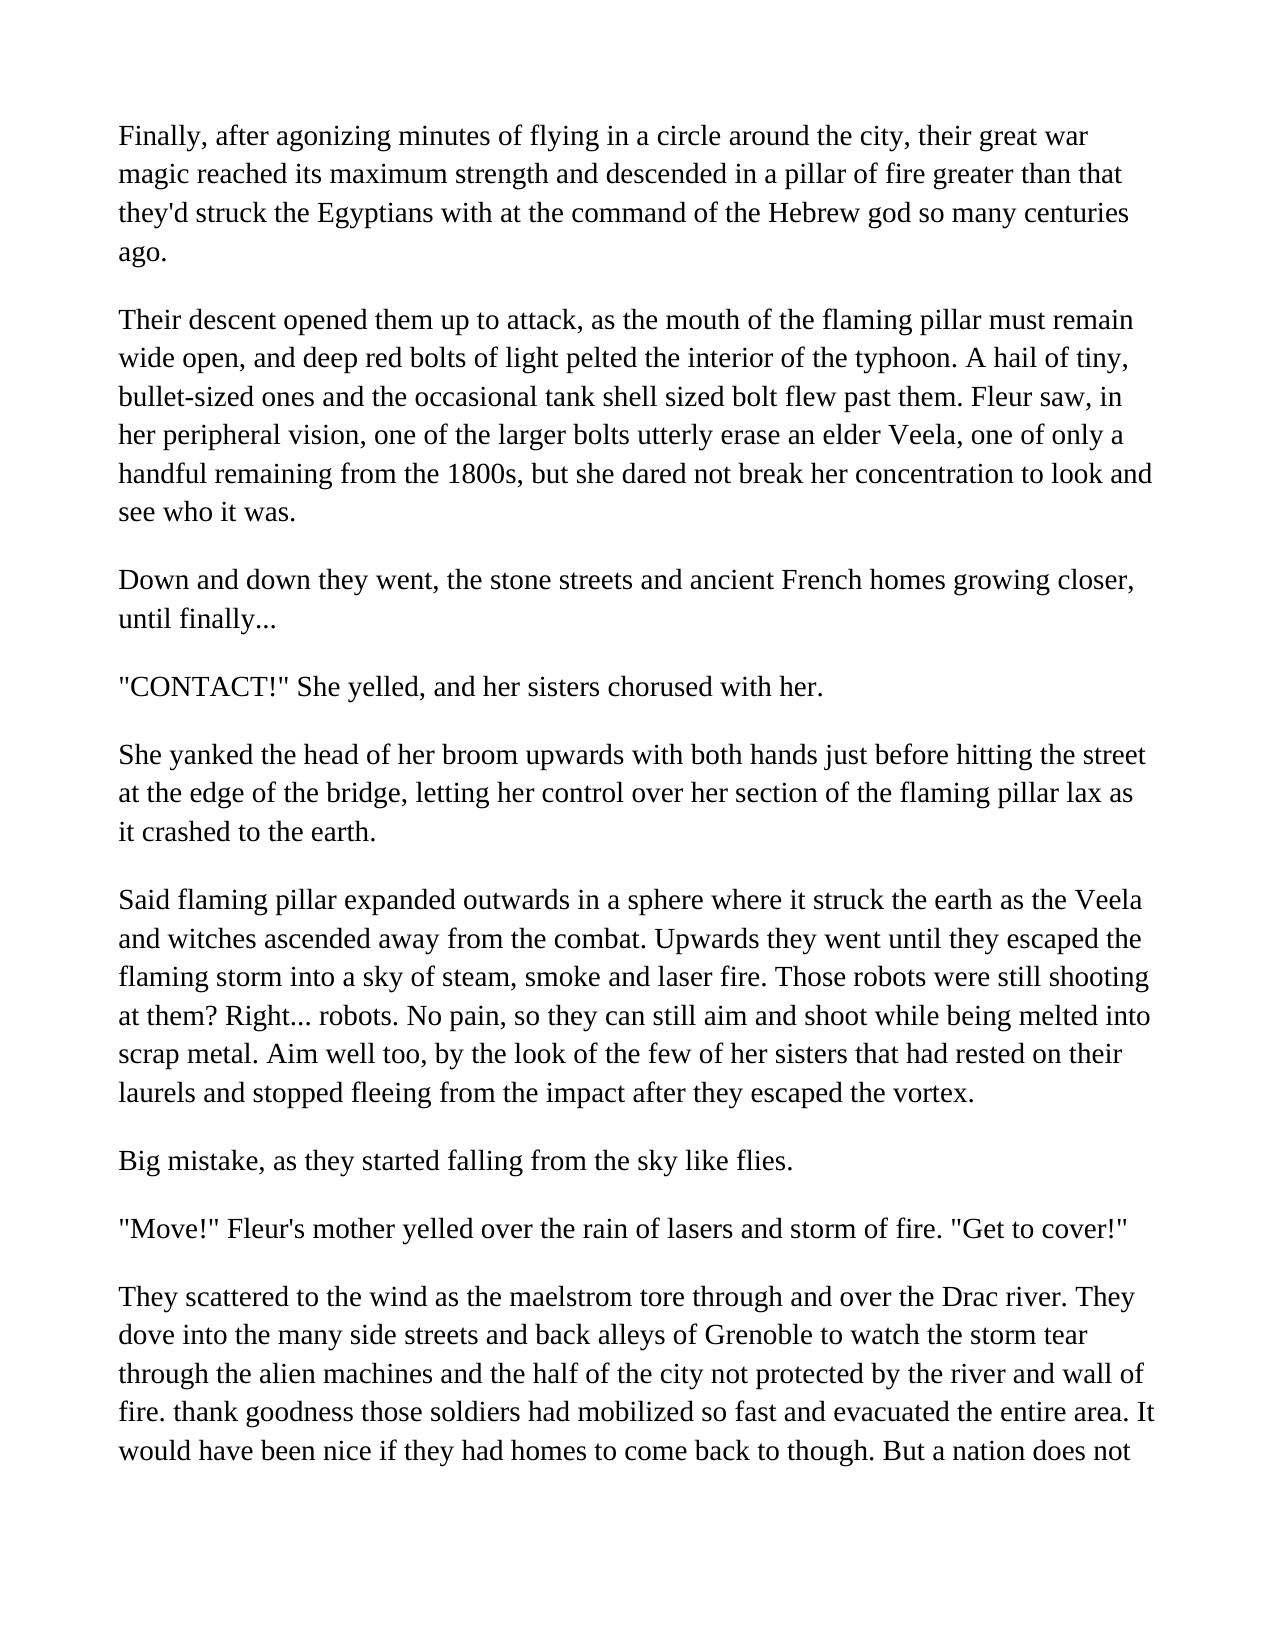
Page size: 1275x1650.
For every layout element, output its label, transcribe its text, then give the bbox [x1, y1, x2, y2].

text She yanked the head of her broom upwards with both hands just before hitting the street at the edge of the bridge, letting her control over her section of the flaming pillar lax as it crashed to the earth. [118, 737, 1157, 848]
text Down and down they went, the stone streets and ancient French homes growing closer, until finally... [118, 562, 1157, 634]
text "CONTACT!" She yelled, and her sisters chorused with her. [118, 669, 1157, 703]
text Their descent opened them up to attack, as the mouth of the flaming pillar must remain wide open, and deep red bolts of light pelted the interior of the typhoon. A hail of tiny, bullet-sized ones and the occasional tank shell sized bolt flew past them. Fleur saw, in her peripheral vision, one of the larger bolts utterly erase an elder Veela, one of only a handful remaining from the 1800s, but she dared not break her concentration to look and see who it was. [118, 302, 1157, 528]
text They scattered to the wind as the maelstrom tore through and over the Drac river. They dove into the many side streets and back alleys of Grenoble to watch the storm tear through the alien machines and the half of the city not protected by the river and wall of fire. thank goodness those soldiers had mobilized so fast and evacuated the entire area. It would have been nice if they had homes to come back to though. But a nation does not [118, 1279, 1157, 1467]
text Big mistake, as they started falling from the sky like flies. [118, 1143, 1157, 1176]
text Finally, after agonizing minutes of flying in a circle around the city, their great war magic reached its maximum strength and descended in a pillar of fire greater than that they'd struck the Egyptians with at the command of the Hebrew god so many centuries ago. [118, 118, 1157, 267]
text Said flaming pillar expanded outwards in a sphere where it struck the earth as the Veela and witches ascended away from the combat. Upwards they went until they escaped the flaming storm into a sky of steam, smoke and laser fire. Those robots were still shooting at them? Right... robots. No pain, so they can still aim and shoot while being melted into scrap metal. Aim well too, by the look of the few of her sisters that had rested on their laurels and stopped fleeing from the impact after they escaped the vortex. [118, 882, 1157, 1108]
text "Move!" Fleur's mother yelled over the rain of lasers and storm of fire. "Get to cover!" [118, 1211, 1157, 1244]
